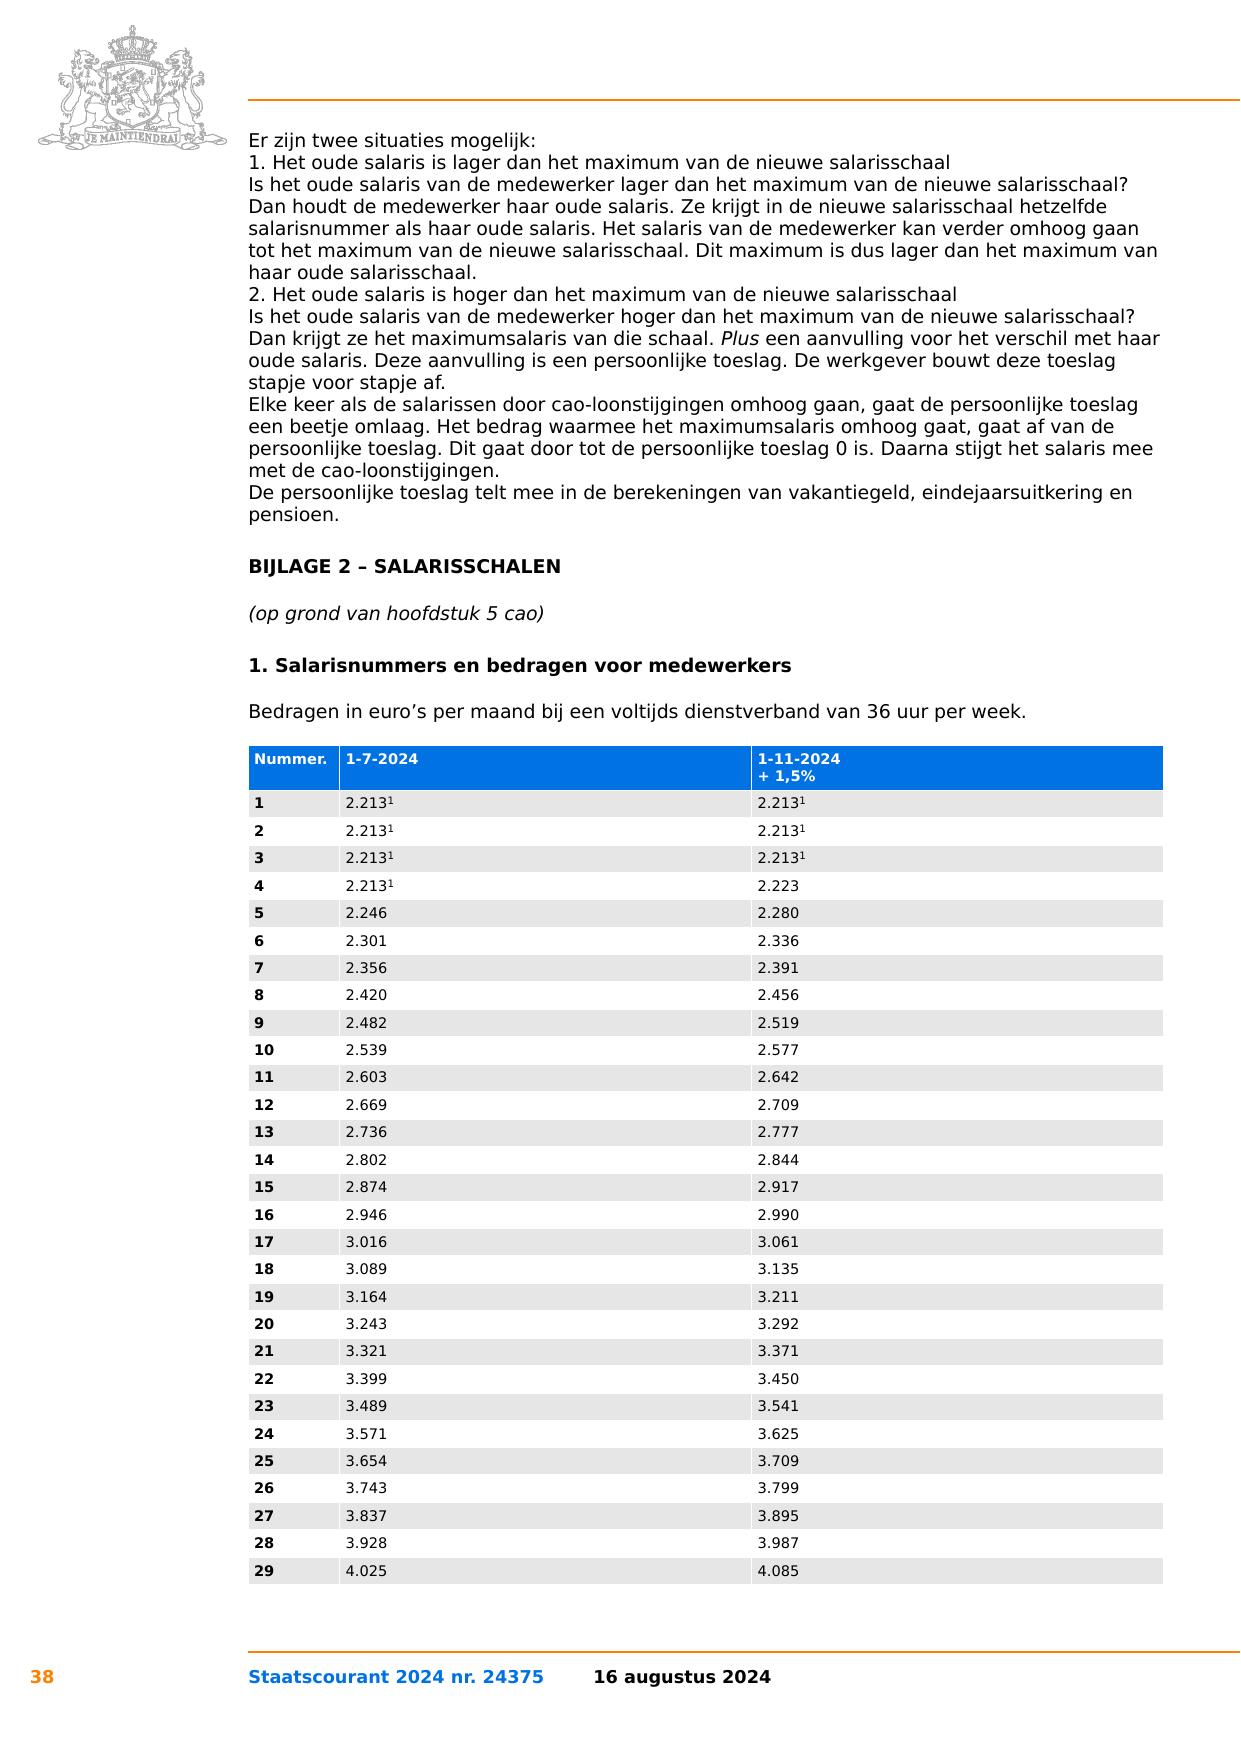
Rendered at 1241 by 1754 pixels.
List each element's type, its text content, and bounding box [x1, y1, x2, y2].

table_cell 3.061 [752, 1229, 1163, 1255]
table_cell 2.2131 [752, 846, 1163, 872]
table_cell 3.709 [752, 1448, 1163, 1474]
table_cell 7 [249, 955, 339, 981]
table_cell 9 [249, 1010, 339, 1036]
table_cell 2.802 [340, 1147, 751, 1173]
table_cell 3.321 [340, 1339, 751, 1365]
text De persoonlijke toeslag telt mee in de berekeningen van vakantiegeld, eindejaarsuitkering en pensioen. [248, 482, 1163, 526]
table_cell 2 [249, 818, 339, 844]
table_cell 24 [249, 1421, 339, 1447]
table_header 1-11-2024 + 1,5% [752, 746, 1163, 790]
text Bedragen in euro’s per maand bij een voltijds dienstverband van 36 uur per week. [248, 701, 1163, 723]
table_cell 2.2131 [340, 791, 751, 817]
table_cell 2.246 [340, 900, 751, 927]
table_cell 6 [249, 928, 339, 954]
table_cell 2.642 [752, 1065, 1163, 1091]
picture [38, 25, 227, 150]
subtitle BIJLAGE 2 – SALARISSCHALEN [248, 556, 1163, 577]
table_cell 2.420 [340, 983, 751, 1009]
table_cell 16 [249, 1202, 339, 1228]
table_header Nummer. [249, 746, 339, 790]
table_cell 18 [249, 1256, 339, 1283]
table_cell 2.577 [752, 1037, 1163, 1064]
text Er zijn twee situaties mogelijk: [248, 130, 1163, 152]
table_cell 4 [249, 873, 339, 899]
table_cell 4.085 [752, 1558, 1163, 1584]
table_cell 3.089 [340, 1256, 751, 1283]
table_cell 17 [249, 1229, 339, 1255]
table_cell 2.990 [752, 1202, 1163, 1228]
table_cell 2.356 [340, 955, 751, 981]
table_cell 3 [249, 846, 339, 872]
table_cell 13 [249, 1120, 339, 1146]
table_cell 22 [249, 1366, 339, 1392]
table_cell 2.603 [340, 1065, 751, 1091]
table_cell 2.2131 [752, 791, 1163, 817]
table_cell 2.946 [340, 1202, 751, 1228]
table_cell 11 [249, 1065, 339, 1091]
table_cell 27 [249, 1503, 339, 1529]
table_cell 2.874 [340, 1174, 751, 1201]
table_cell 15 [249, 1174, 339, 1201]
text 2. Het oude salaris is hoger dan het maximum van de nieuwe salarisschaal [248, 284, 1163, 306]
table_cell 2.482 [340, 1010, 751, 1036]
table_cell 4.025 [340, 1558, 751, 1584]
table_cell 3.135 [752, 1256, 1163, 1283]
table_cell 19 [249, 1284, 339, 1310]
table_cell 3.399 [340, 1366, 751, 1392]
table_cell 3.243 [340, 1311, 751, 1338]
table_cell 2.669 [340, 1092, 751, 1118]
table_cell 25 [249, 1448, 339, 1474]
table_cell 2.2131 [340, 873, 751, 899]
table_cell 3.211 [752, 1284, 1163, 1310]
table_cell 3.541 [752, 1394, 1163, 1420]
text (op grond van hoofdstuk 5 cao) [248, 602, 1163, 624]
table_cell 2.2131 [752, 818, 1163, 844]
table_cell 2.223 [752, 873, 1163, 899]
table_cell 26 [249, 1476, 339, 1502]
table_cell 3.292 [752, 1311, 1163, 1338]
table_cell 3.450 [752, 1366, 1163, 1392]
text 1. Het oude salaris is lager dan het maximum van de nieuwe salarisschaal [248, 152, 1163, 174]
table_cell 1 [249, 791, 339, 817]
table_cell 3.164 [340, 1284, 751, 1310]
table_cell 3.837 [340, 1503, 751, 1529]
table_cell 2.519 [752, 1010, 1163, 1036]
table_cell 3.799 [752, 1476, 1163, 1502]
table_cell 29 [249, 1558, 339, 1584]
table_cell 3.625 [752, 1421, 1163, 1447]
table_cell 2.539 [340, 1037, 751, 1064]
table_cell 2.2131 [340, 818, 751, 844]
table_cell 5 [249, 900, 339, 927]
table_cell 12 [249, 1092, 339, 1118]
table_cell 20 [249, 1311, 339, 1338]
table_cell 3.987 [752, 1530, 1163, 1557]
table_cell 2.736 [340, 1120, 751, 1146]
table_header 1-7-2024 [340, 746, 751, 790]
table_cell 2.301 [340, 928, 751, 954]
table_cell 28 [249, 1530, 339, 1557]
table_cell 2.917 [752, 1174, 1163, 1201]
table_cell 10 [249, 1037, 339, 1064]
subtitle 1. Salarisnummers en bedragen voor medewerkers [248, 654, 1163, 676]
text Is het oude salaris van de medewerker lager dan het maximum van de nieuwe salarisschaal? Dan houdt de medewerker haar oude salaris. Ze krijgt in de nieuwe salarisschaal hetzelfde salarisnummer als haar oude salaris. Het salaris van de medewerker kan verder omhoog gaan tot het maximum van de nieuwe salarisschaal. Dit maximum is dus lager dan het maximum van haar oude salarisschaal. [248, 174, 1163, 284]
table_cell 2.336 [752, 928, 1163, 954]
table_cell 21 [249, 1339, 339, 1365]
text Elke keer als de salarissen door cao-loonstijgingen omhoog gaan, gaat de persoonlijke toeslag een beetje omlaag. Het bedrag waarmee het maximumsalaris omhoog gaat, gaat af van de persoonlijke toeslag. Dit gaat door tot de persoonlijke toeslag 0 is. Daarna stijgt het salaris mee met de cao-loonstijgingen. [248, 394, 1163, 482]
table_cell 3.654 [340, 1448, 751, 1474]
table_cell 8 [249, 983, 339, 1009]
table_cell 2.844 [752, 1147, 1163, 1173]
text Is het oude salaris van de medewerker hoger dan het maximum van de nieuwe salarisschaal? Dan krijgt ze het maximumsalaris van die schaal. Plus een aanvulling voor het verschil met haar oude salaris. Deze aanvulling is een persoonlijke toeslag. De werkgever bouwt deze toeslag stapje voor stapje af. [248, 306, 1163, 394]
table_cell 3.016 [340, 1229, 751, 1255]
table_cell 3.371 [752, 1339, 1163, 1365]
table_cell 3.928 [340, 1530, 751, 1557]
table_cell 3.489 [340, 1394, 751, 1420]
table_cell 2.456 [752, 983, 1163, 1009]
table_cell 3.895 [752, 1503, 1163, 1529]
table_cell 14 [249, 1147, 339, 1173]
table_cell 2.709 [752, 1092, 1163, 1118]
table_cell 23 [249, 1394, 339, 1420]
table_cell 2.777 [752, 1120, 1163, 1146]
table_cell 2.391 [752, 955, 1163, 981]
table_cell 2.280 [752, 900, 1163, 927]
table_cell 3.571 [340, 1421, 751, 1447]
table_cell 3.743 [340, 1476, 751, 1502]
table_cell 2.2131 [340, 846, 751, 872]
